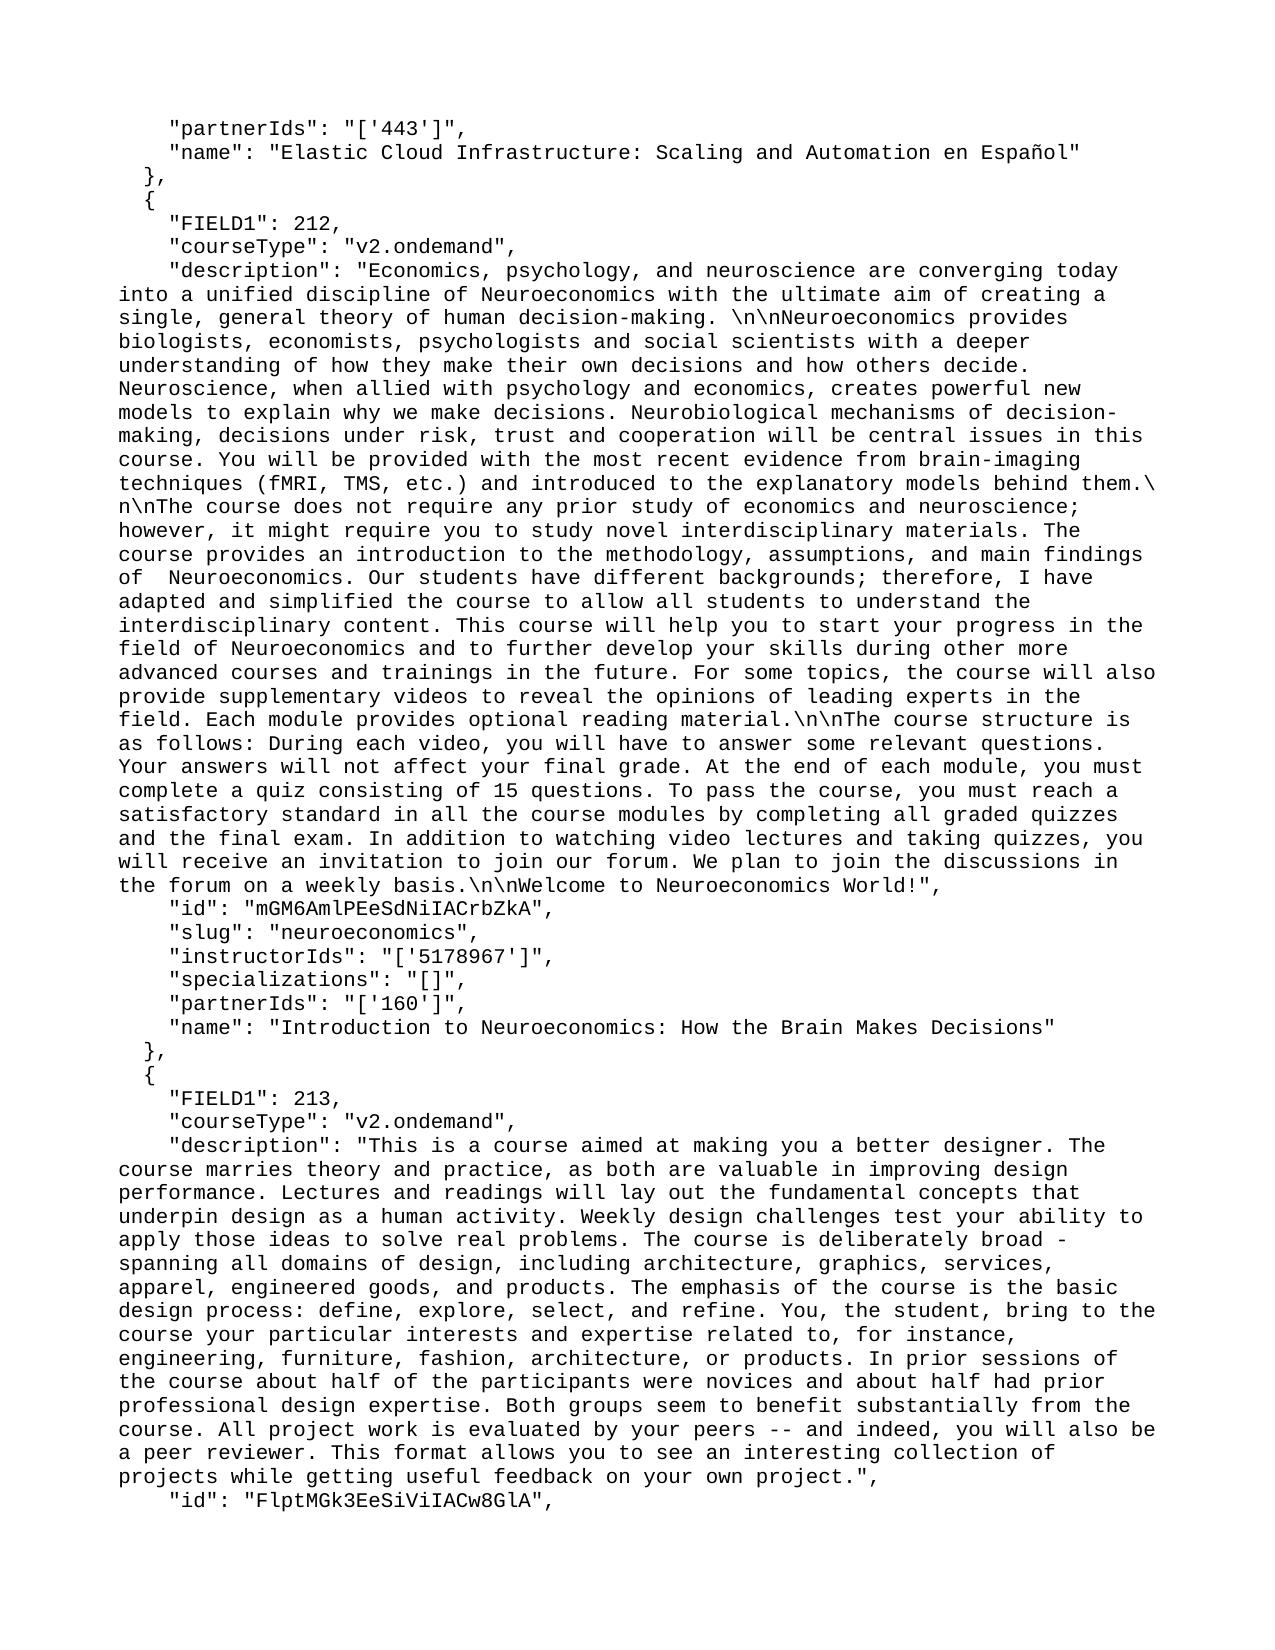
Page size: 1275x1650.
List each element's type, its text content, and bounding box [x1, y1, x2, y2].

text "FIELD1": 212, [118, 213, 1157, 236]
text "courseType": "v2.ondemand", [118, 236, 1157, 260]
text "description": "Economics, psychology, and neuroscience are converging today into a unified discipline of Neuroeconomics with the ultimate aim of creating a single, general theory of human decision-making. \n\nNeuroeconomics provides biologists, economists, psychologists and social scientists with a deeper understanding of how they make their own decisions and how others decide. Neuroscience, when allied with psychology and economics, creates powerful new models to explain why we make decisions. Neurobiological mechanisms of decision-making, decisions under risk, trust and cooperation will be central issues in this course. You will be provided with the most recent evidence from brain-imaging techniques (fMRI, TMS, etc.) and introduced to the explanatory models behind them.\n\nThe course does not require any prior study of economics and neuroscience; however, it might require you to study novel interdisciplinary materials. The course provides an introduction to the methodology, assumptions, and main findings of Neuroeconomics. Our students have different backgrounds; therefore, I have adapted and simplified the course to allow all students to understand the interdisciplinary content. This course will help you to start your progress in the field of Neuroeconomics and to further develop your skills during other more advanced courses and trainings in the future. For some topics, the course will also provide supplementary videos to reveal the opinions of leading experts in the field. Each module provides optional reading material.\n\nThe course structure is as follows: During each video, you will have to answer some relevant questions. Your answers will not affect your final grade. At the end of each module, you must complete a quiz consisting of 15 questions. To pass the course, you must reach a satisfactory standard in all the course modules by completing all graded quizzes and the final exam. In addition to watching video lectures and taking quizzes, you will receive an invitation to join our forum. We plan to join the discussions in the forum on a weekly basis.\n\nWelcome to Neuroeconomics World!", [118, 260, 1157, 898]
text "name": "Elastic Cloud Infrastructure: Scaling and Automation en Español" [118, 142, 1157, 165]
text "partnerIds": "['160']", [118, 993, 1157, 1017]
text "id": "mGM6AmlPEeSdNiIACrbZkA", [118, 898, 1157, 922]
text "courseType": "v2.ondemand", [118, 1111, 1157, 1135]
text "partnerIds": "['443']", [118, 118, 1157, 142]
text { [118, 189, 1157, 213]
text "instructorIds": "['5178967']", [118, 946, 1157, 969]
text "id": "FlptMGk3EeSiViIACw8GlA", [118, 1489, 1157, 1513]
text }, [118, 1040, 1157, 1064]
text "name": "Introduction to Neuroeconomics: How the Brain Makes Decisions" [118, 1017, 1157, 1040]
text { [118, 1064, 1157, 1088]
text "FIELD1": 213, [118, 1088, 1157, 1111]
text }, [118, 165, 1157, 189]
text "slug": "neuroeconomics", [118, 922, 1157, 946]
text "description": "This is a course aimed at making you a better designer. The course marries theory and practice, as both are valuable in improving design performance. Lectures and readings will lay out the fundamental concepts that underpin design as a human activity. Weekly design challenges test your ability to apply those ideas to solve real problems. The course is deliberately broad - spanning all domains of design, including architecture, graphics, services, apparel, engineered goods, and products. The emphasis of the course is the basic design process: define, explore, select, and refine. You, the student, bring to the course your particular interests and expertise related to, for instance, engineering, furniture, fashion, architecture, or products. In prior sessions of the course about half of the participants were novices and about half had prior professional design expertise. Both groups seem to benefit substantially from the course. All project work is evaluated by your peers -- and indeed, you will also be a peer reviewer. This format allows you to see an interesting collection of projects while getting useful feedback on your own project.", [118, 1135, 1157, 1489]
text "specializations": "[]", [118, 969, 1157, 993]
